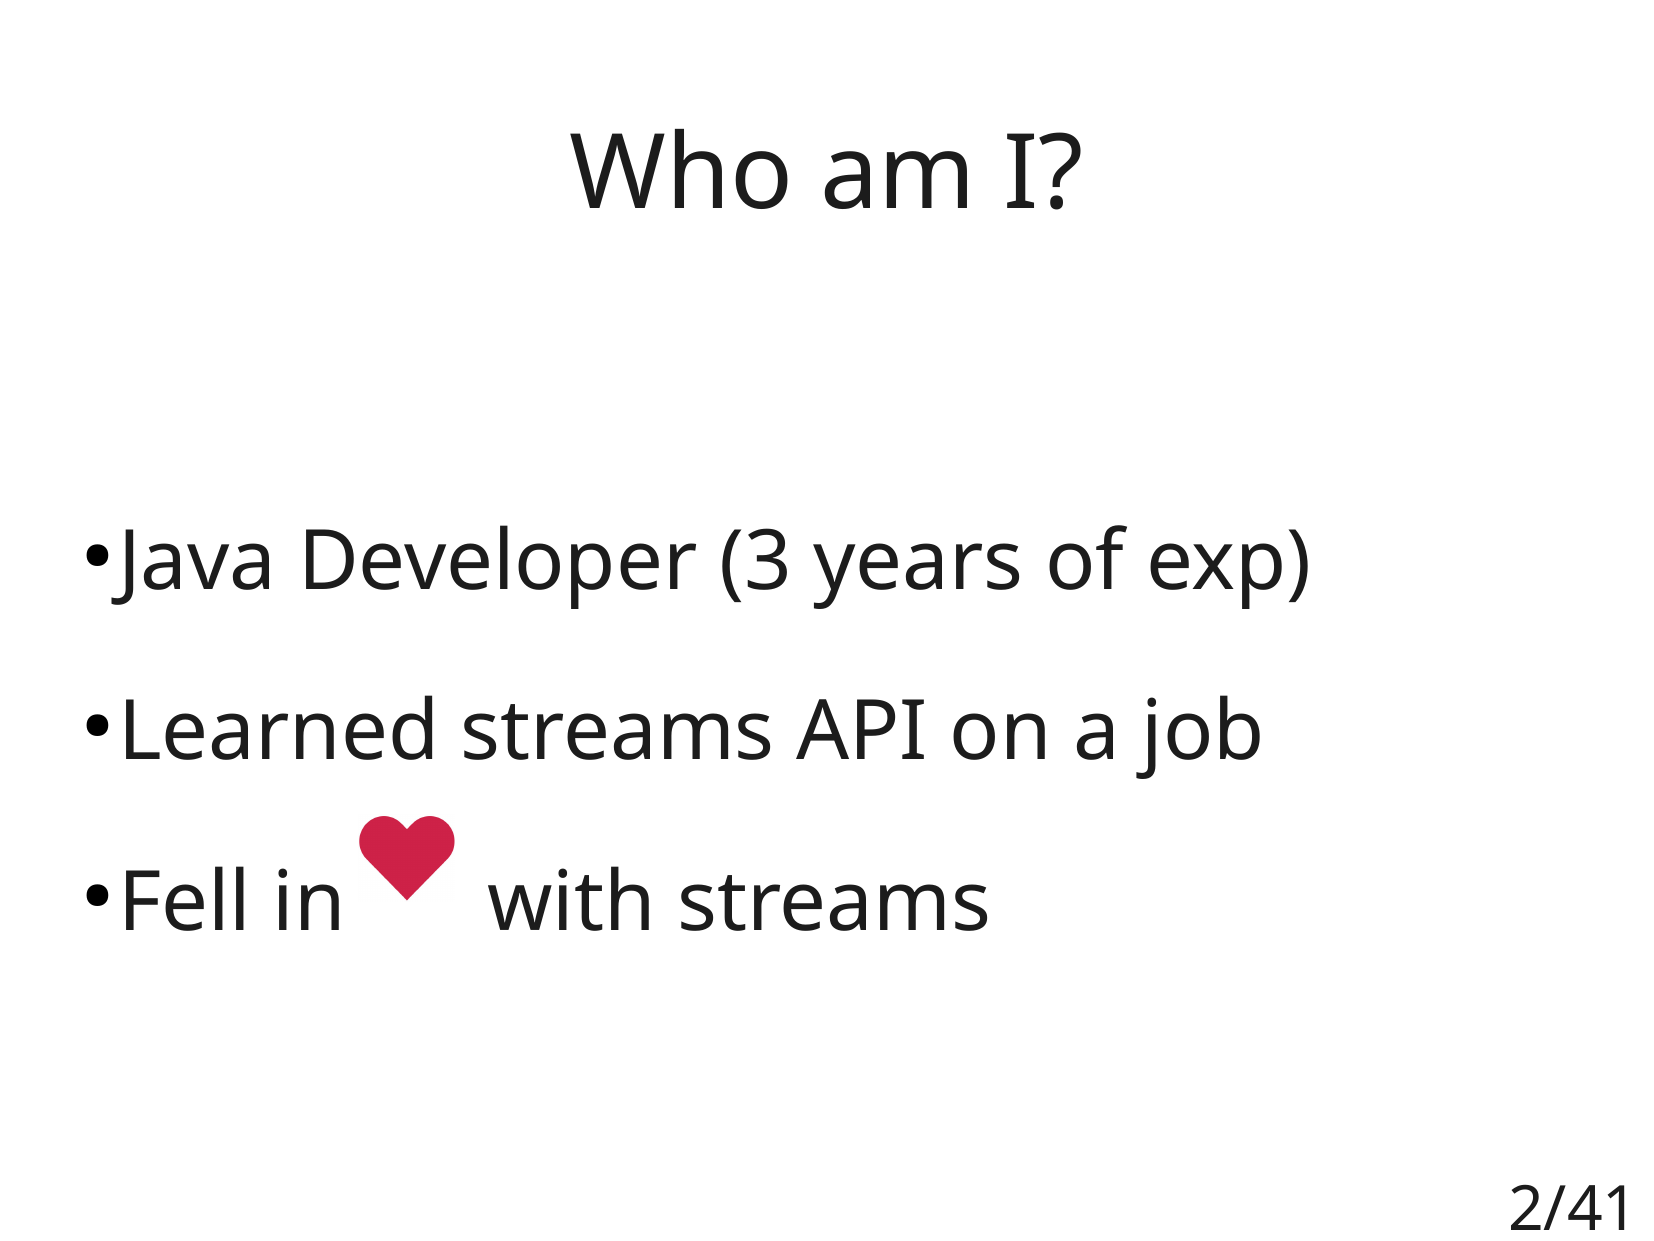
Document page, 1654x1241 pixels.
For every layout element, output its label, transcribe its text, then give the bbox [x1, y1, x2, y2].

picture [358, 814, 455, 902]
title Who am I? [82, 64, 1571, 272]
text_box <numer>/41 [1071, 1155, 1654, 1241]
subtitle Java Developer (3 years of exp) Learned streams API on a job Fell in with streams [82, 290, 1571, 1109]
